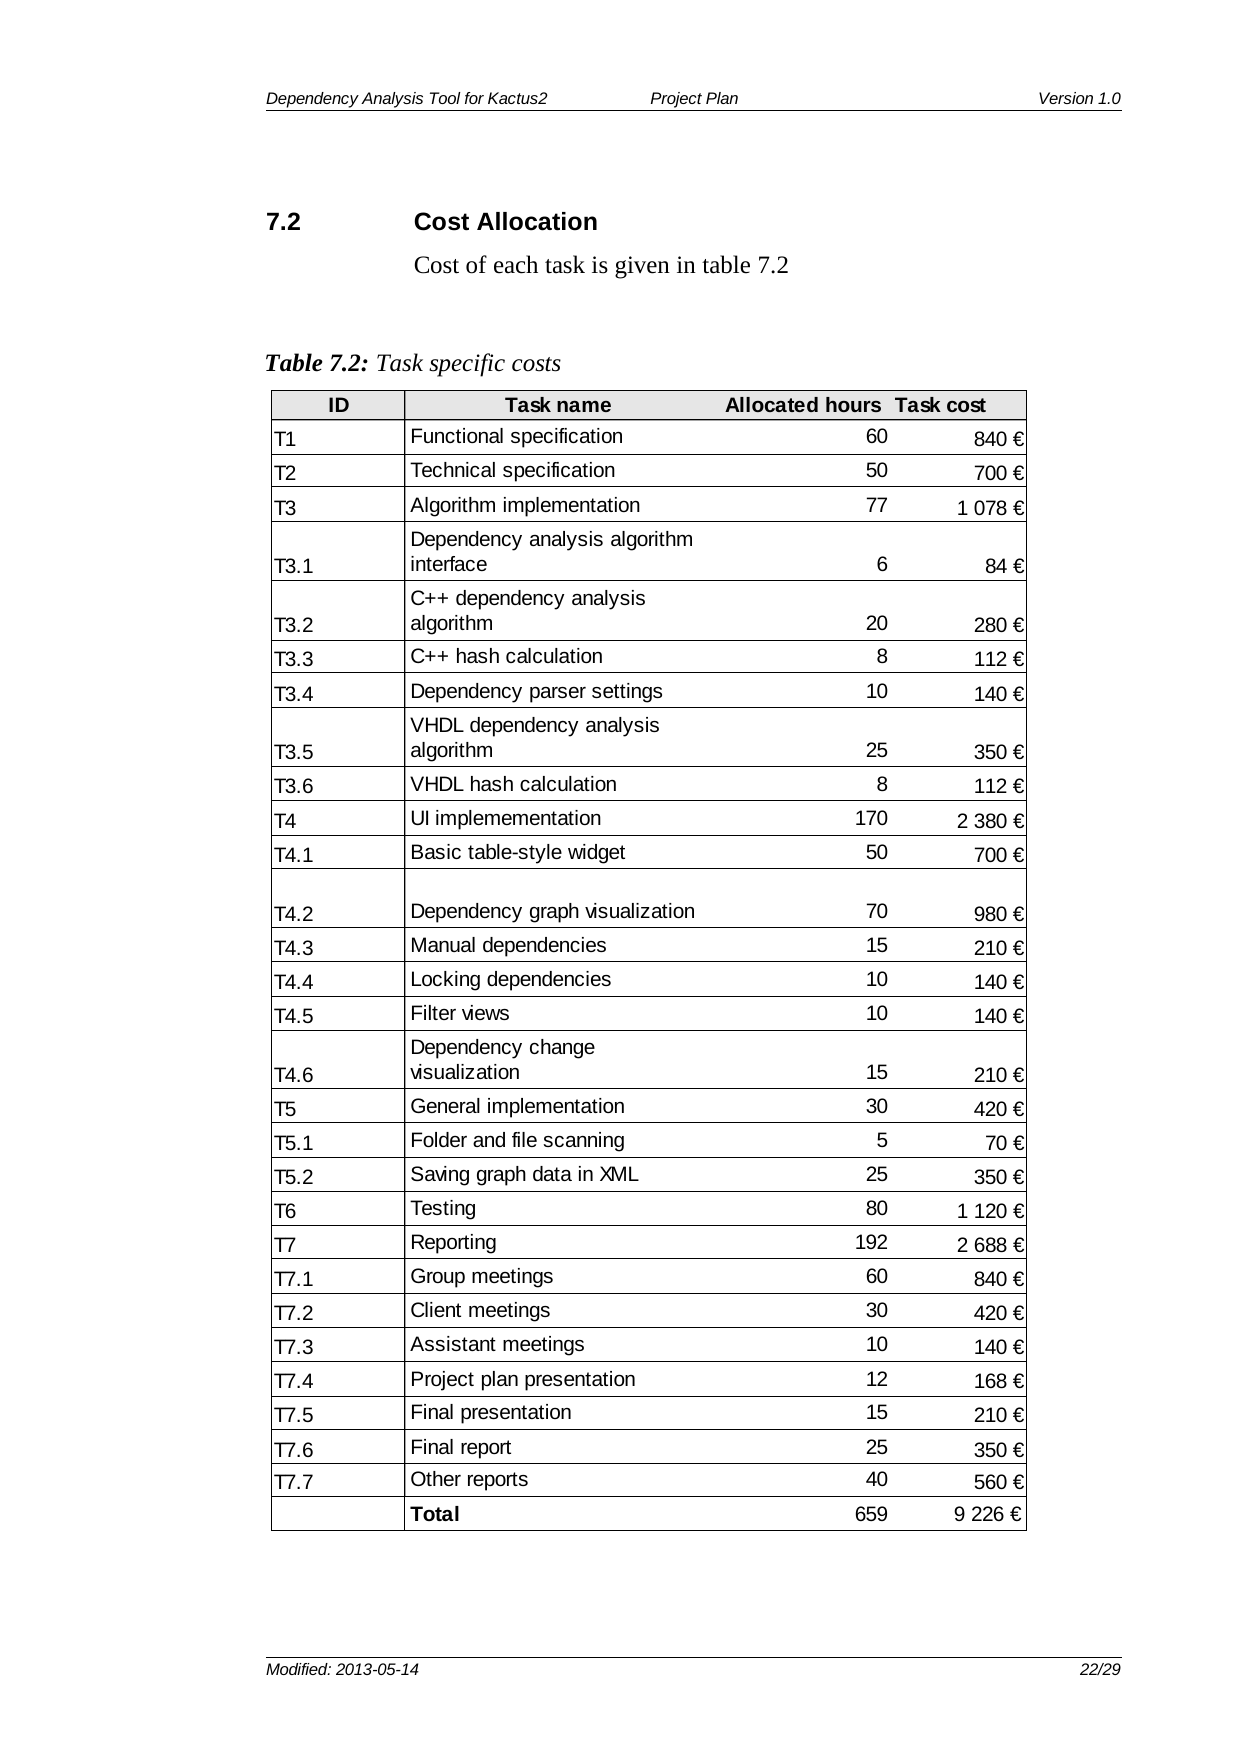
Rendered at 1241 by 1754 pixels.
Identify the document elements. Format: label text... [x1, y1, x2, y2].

text Cost of each task is given in table 7.2 [413, 250, 1122, 279]
subtitle Cost Allocation [266, 207, 1122, 236]
text Table 7.2: Task specific costs [264, 347, 1017, 377]
